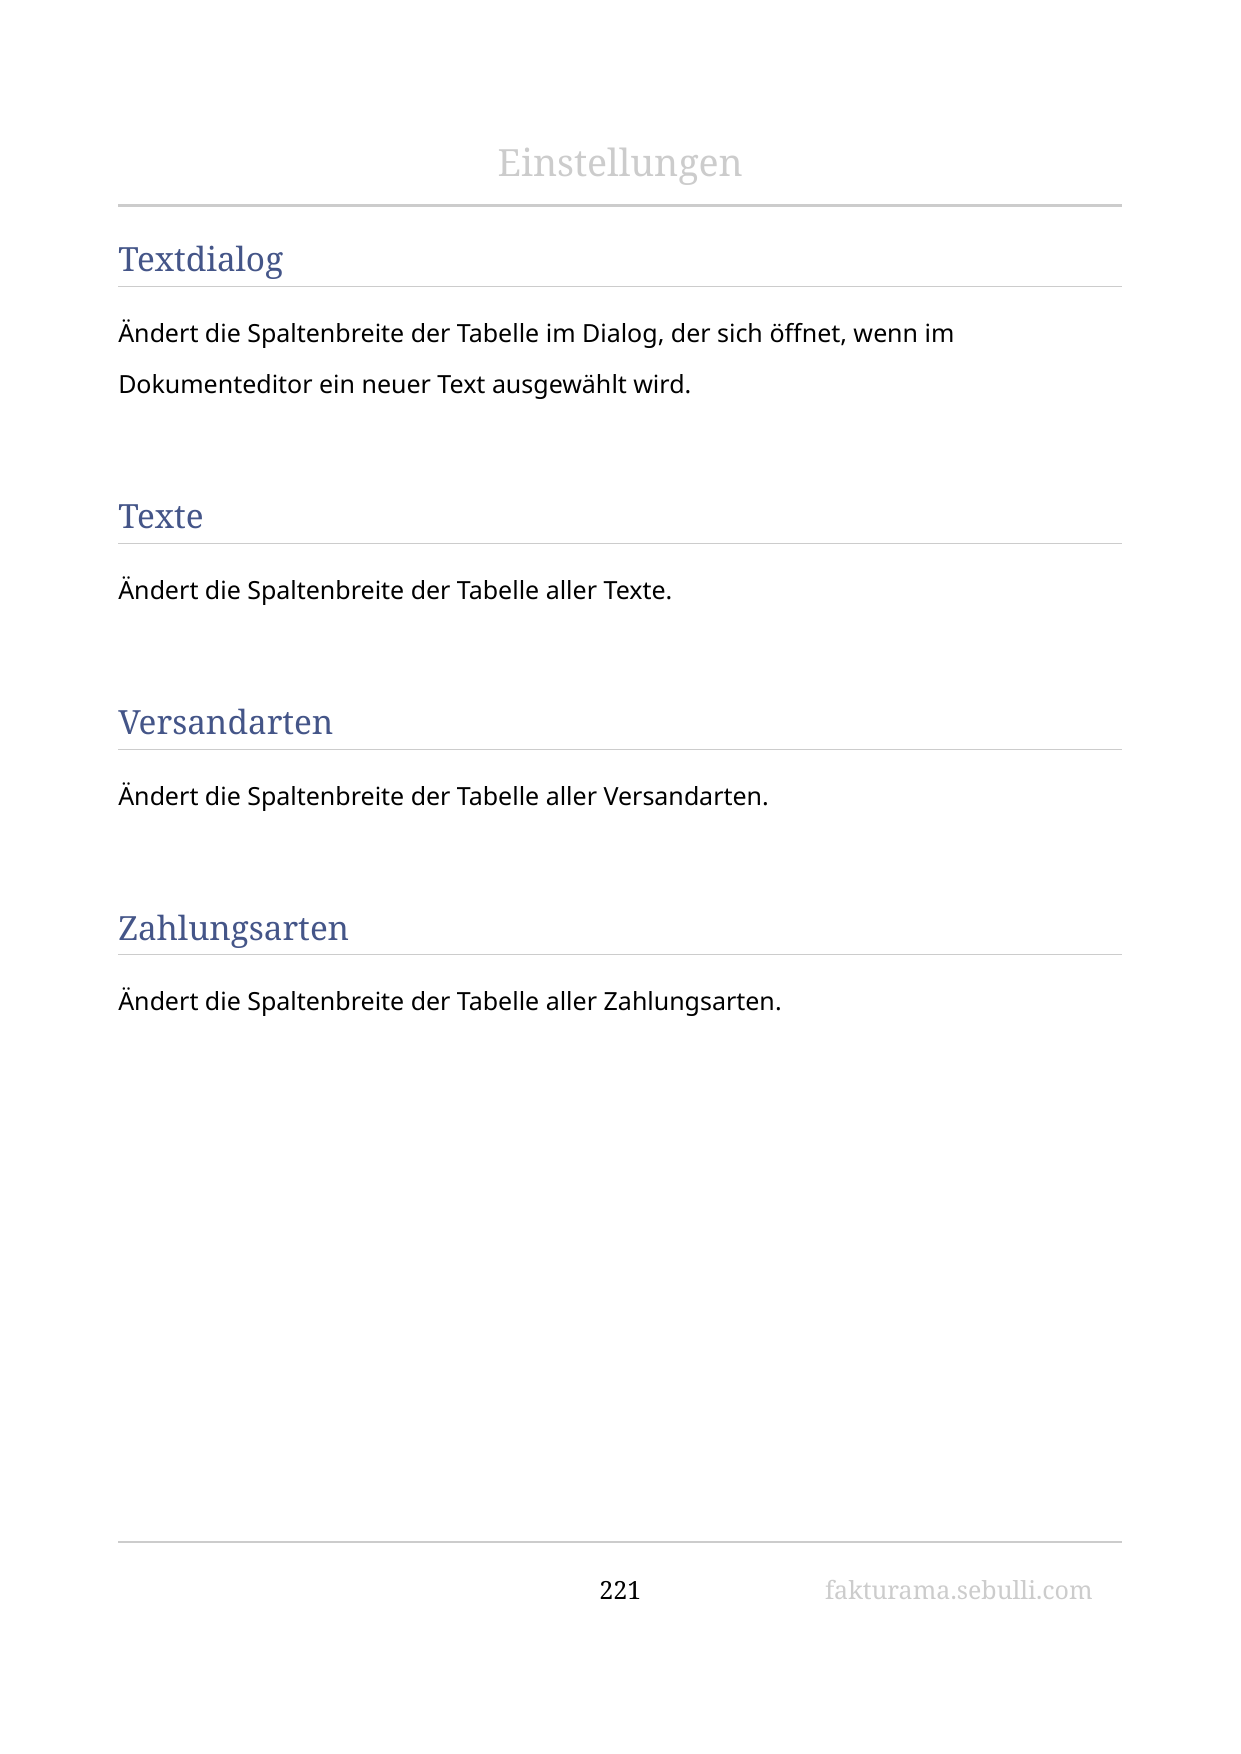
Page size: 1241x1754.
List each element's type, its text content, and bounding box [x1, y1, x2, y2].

subtitle Textdialog [118, 236, 1122, 286]
text Ändert die Spaltenbreite der Tabelle im Dialog, der sich öffnet, wenn im Dokumenteditor ein neuer Text ausgewählt wird. [118, 316, 1122, 401]
text Ändert die Spaltenbreite der Tabelle aller Versandarten. [118, 778, 1122, 812]
subtitle Versandarten [118, 699, 1122, 749]
subtitle Texte [118, 493, 1122, 543]
text Ändert die Spaltenbreite der Tabelle aller Zahlungsarten. [118, 984, 1122, 1018]
text Ändert die Spaltenbreite der Tabelle aller Texte. [118, 573, 1122, 607]
subtitle Zahlungsarten [118, 904, 1122, 954]
